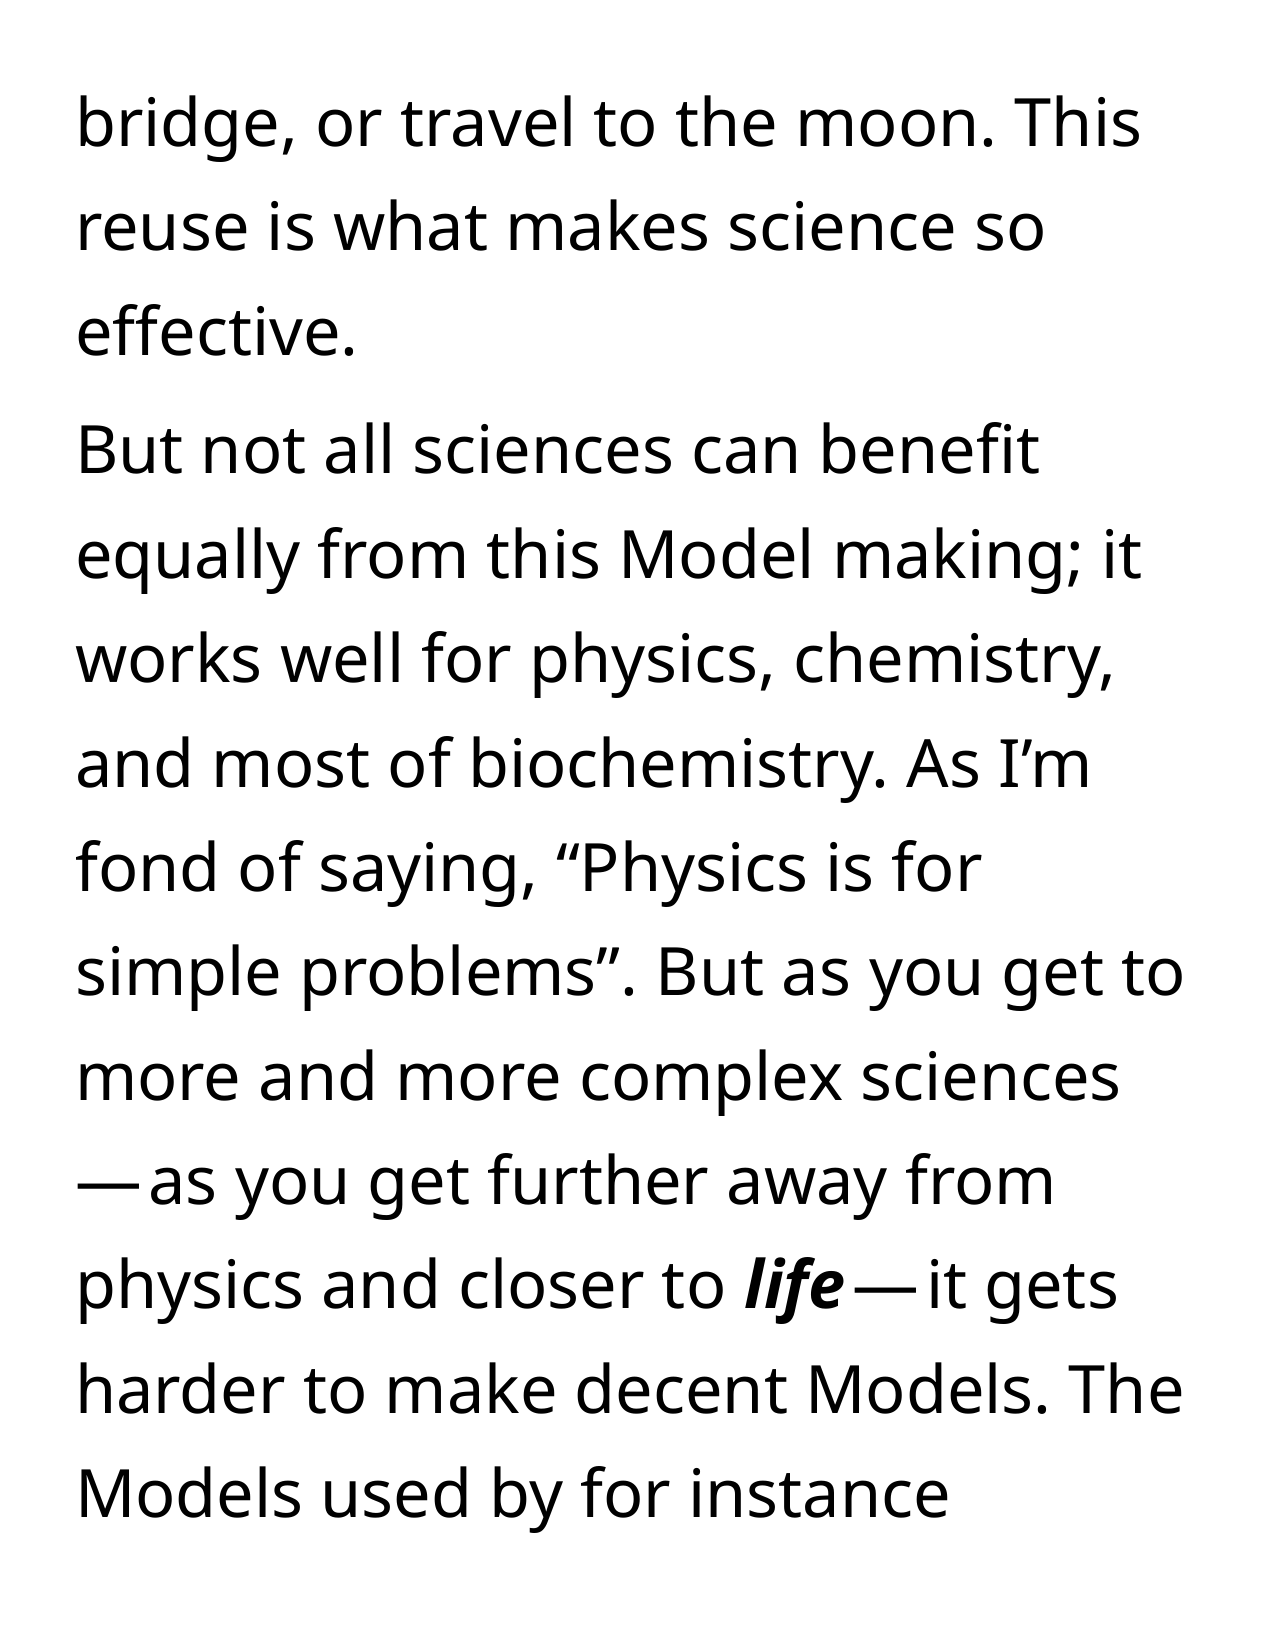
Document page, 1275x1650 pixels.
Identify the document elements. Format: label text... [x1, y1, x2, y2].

text bridge, or travel to the moon. This reuse is what makes science so effective. [75, 75, 1200, 374]
text But not all sciences can benefit equally from this Model making; it works well for physics, chemistry, and most of biochemistry. As I’m fond of saying, “Physics is for simple problems”. But as you get to more and more complex sciences — as you get further away from physics and closer to life — it gets harder to make decent Models. The Models used by for instance [75, 403, 1200, 1537]
